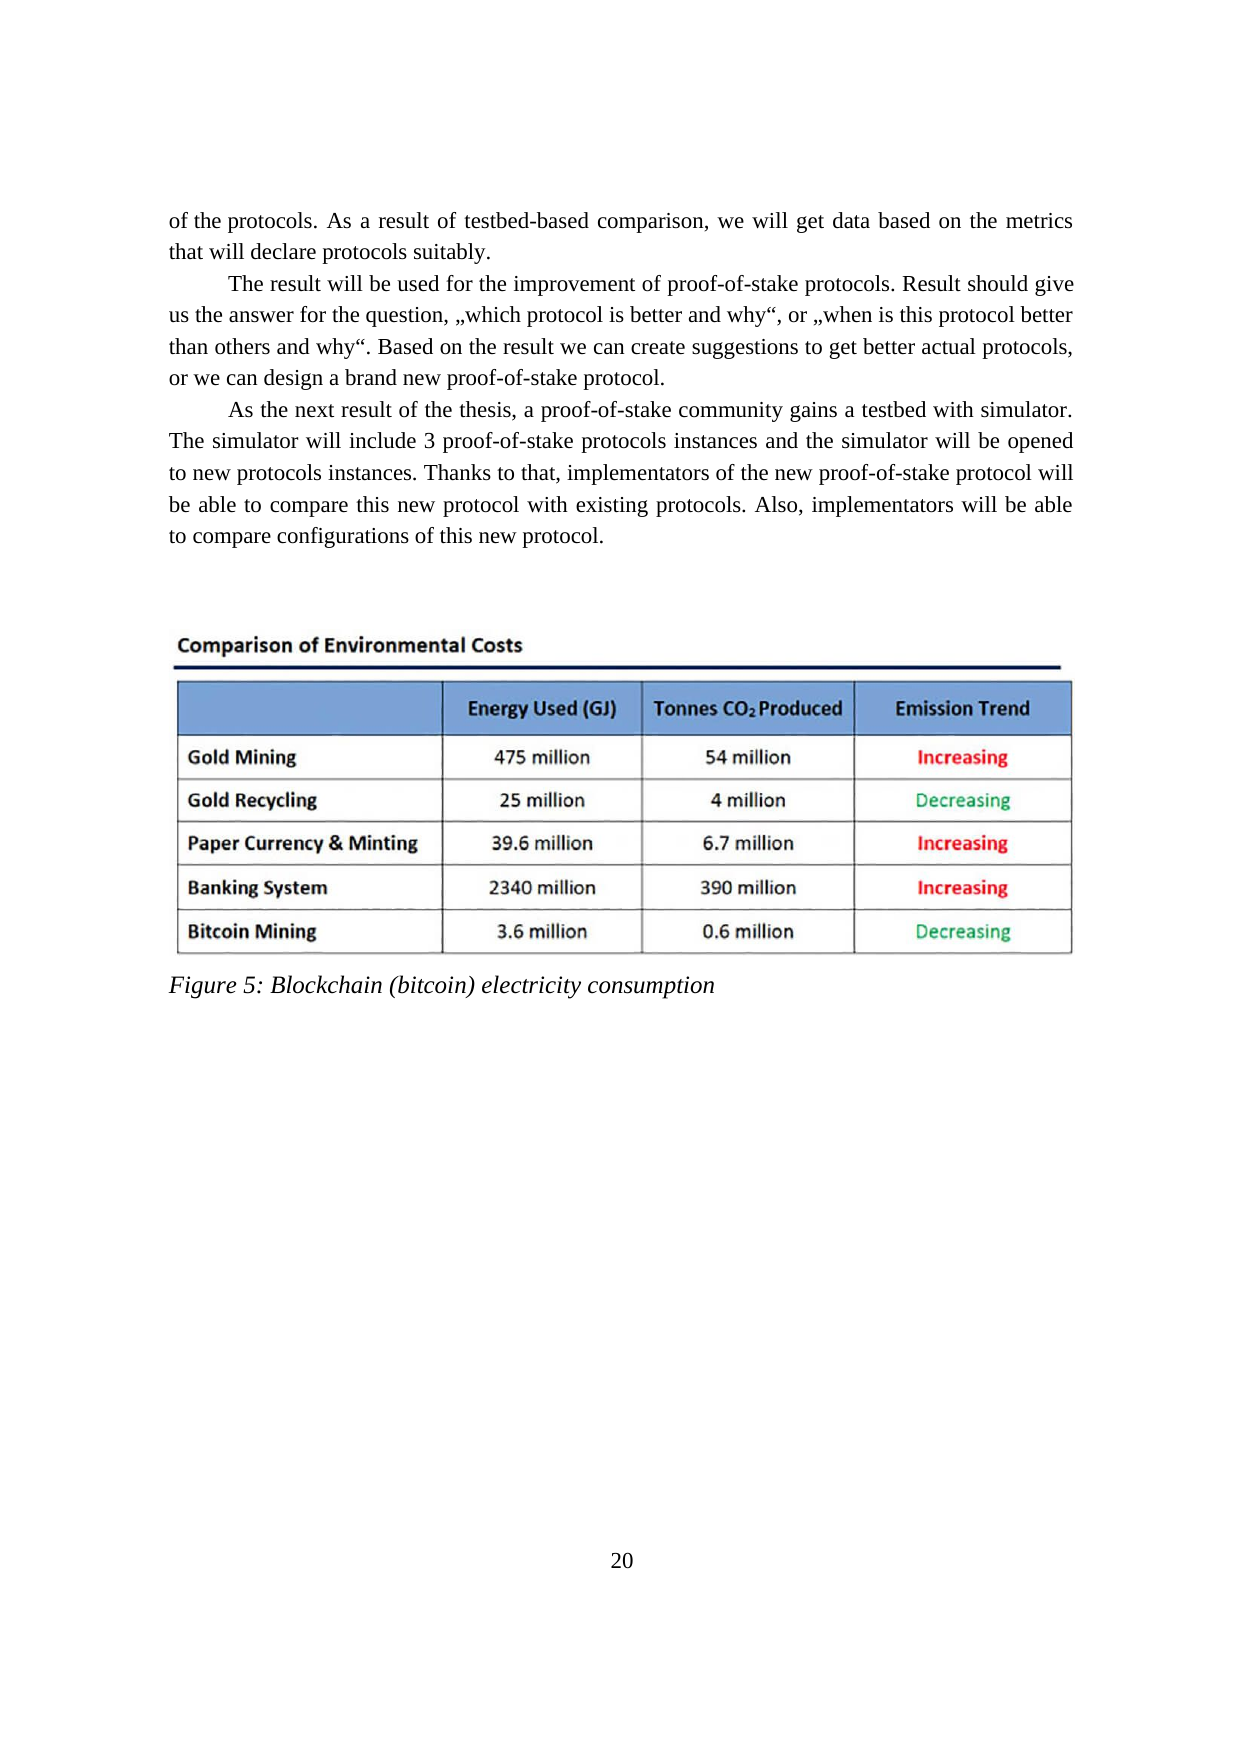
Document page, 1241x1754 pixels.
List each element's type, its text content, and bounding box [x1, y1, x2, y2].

picture [168, 629, 1075, 956]
text The result will be used for the improvement of proof-of-stake protocols. Result should give us the answer for the question, „which protocol is better and why“, or „when is this protocol better than others and why“. Based on the result we can create suggestions to get better actual protocols, or we can design a brand new proof-of-stake protocol. [169, 270, 1075, 391]
text of the protocols. As a result of testbed-based comparison, we will get data based on the metrics that will declare protocols suitably. [169, 207, 1075, 264]
text Figure 5: Blockchain (bitcoin) electricity consumption [169, 956, 1075, 999]
text As the next result of the thesis, a proof-of-stake community gains a testbed with simulator. The simulator will include 3 proof-of-stake protocols instances and the simulator will be opened to new protocols instances. Thanks to that, implementators of the new proof-of-stake protocol will be able to compare this new protocol with existing protocols. Also, implementators will be able to compare configurations of this new protocol. [169, 396, 1075, 549]
